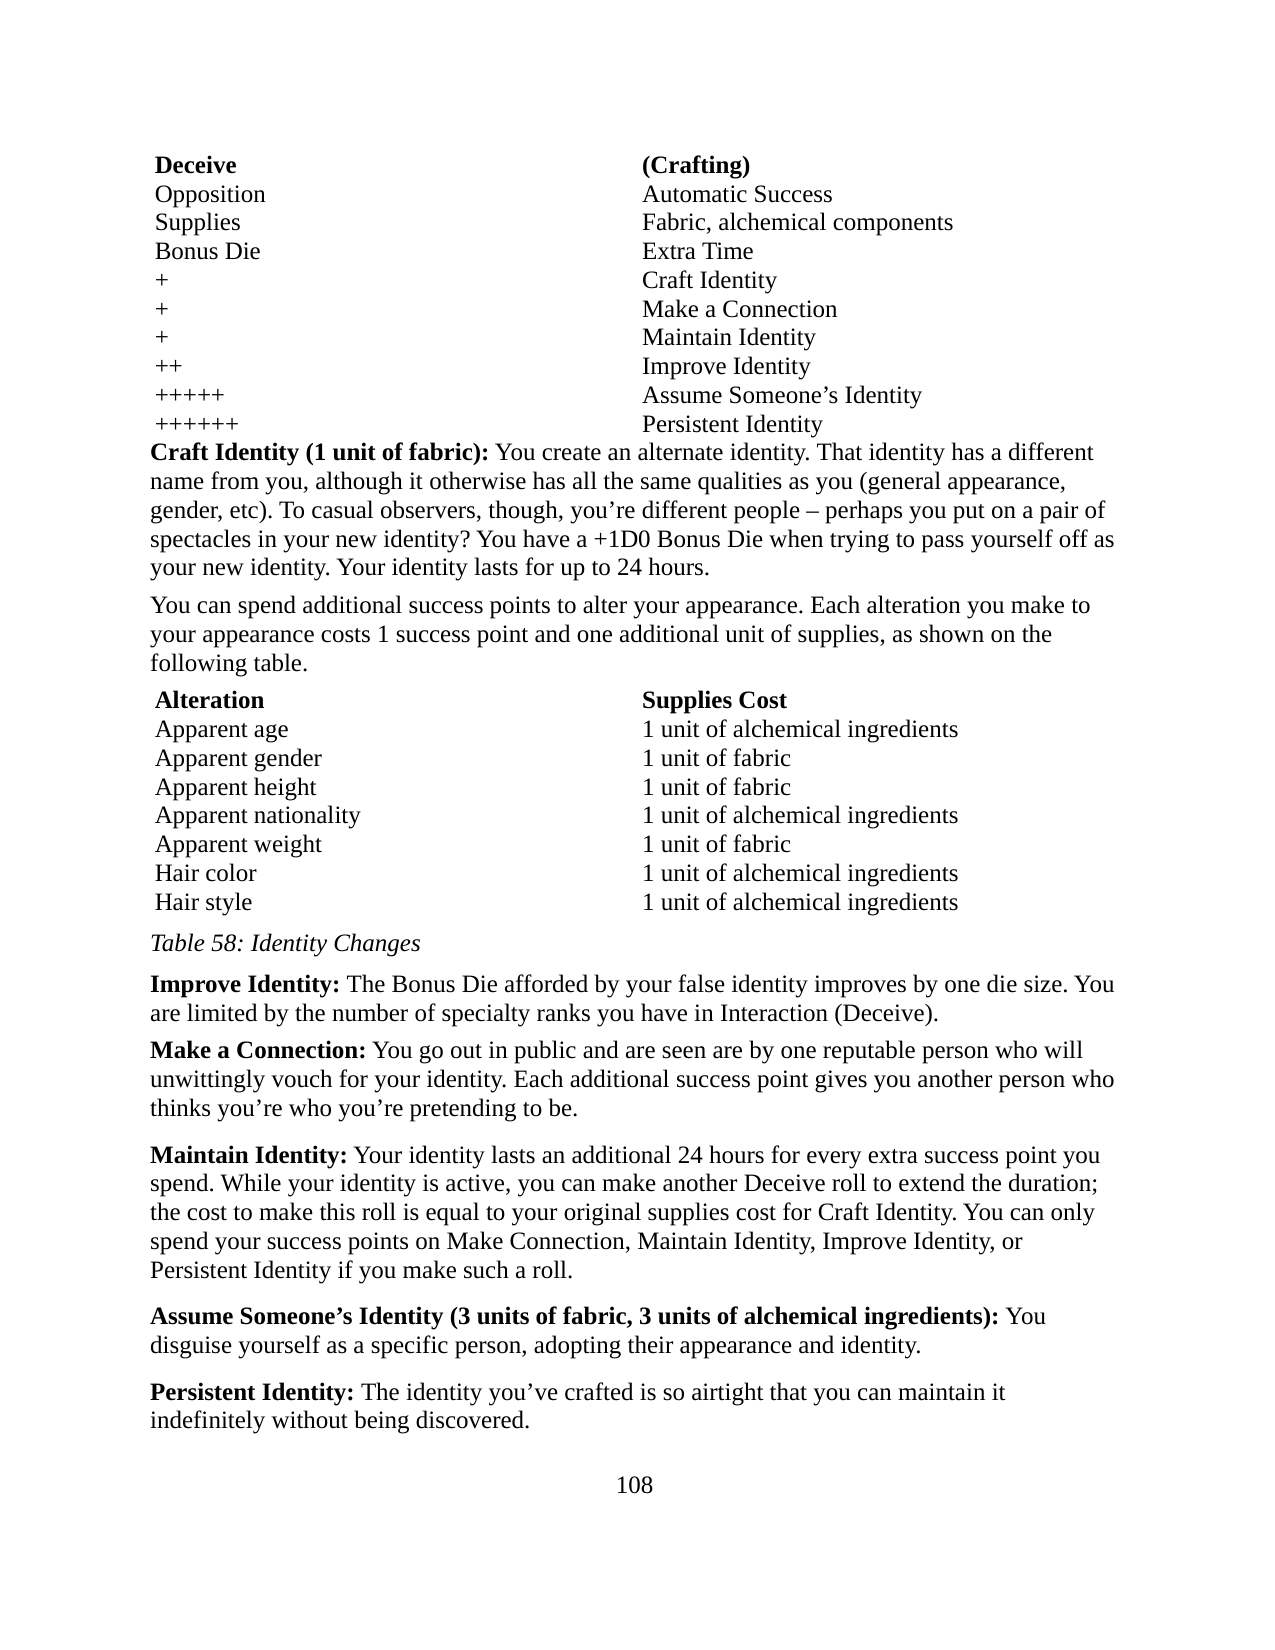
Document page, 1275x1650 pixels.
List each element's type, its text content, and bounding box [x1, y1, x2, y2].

table_cell 1 unit of alchemical ingredients [638, 887, 1125, 915]
table_header Supplies Cost [638, 685, 1125, 714]
text You can spend additional success points to alter your appearance. Each alteration you make to your appearance costs 1 success point and one additional unit of supplies, as shown on the following table. [150, 590, 1125, 676]
text Persistent Identity: The identity you’ve crafted is so airtight that you can maintain it indefinitely without being discovered. [150, 1377, 1125, 1434]
table_cell Automatic Success [638, 179, 1125, 207]
table_cell Supplies [150, 208, 637, 236]
text Maintain Identity: Your identity lasts an additional 24 hours for every extra success point you spend. While your identity is active, you can make another Deceive roll to extend the duration; the cost to make this roll is equal to your original supplies cost for Craft Identity. You can only spend your success points on Make Connection, Maintain Identity, Improve Identity, or Persistent Identity if you make such a roll. [150, 1140, 1125, 1283]
table_cell Craft Identity [638, 265, 1125, 294]
table_cell +++++ [150, 380, 637, 409]
table_cell 1 unit of fabric [638, 743, 1125, 772]
table_cell Hair color [150, 858, 637, 887]
table_cell Apparent height [150, 772, 637, 800]
text Craft Identity (1 unit of fabric): You create an alternate identity. That identity has a different name from you, although it otherwise has all the same qualities as you (general appearance, gender, etc). To casual observers, though, you’re different people – perhaps you put on a pair of spectacles in your new identity? You have a +1D0 Bonus Die when trying to pass yourself off as your new identity. Your identity lasts for up to 24 hours. [150, 437, 1125, 581]
table_cell Apparent gender [150, 743, 637, 772]
table_cell + [150, 294, 637, 322]
table_cell + [150, 265, 637, 294]
table_header Deceive [150, 150, 637, 179]
table_header (Crafting) [638, 150, 1125, 179]
table_cell 1 unit of alchemical ingredients [638, 714, 1125, 743]
table_cell Bonus Die [150, 236, 637, 265]
text Table 58: Identity Changes [150, 928, 1125, 957]
table_header Alteration [150, 685, 637, 714]
table_cell Apparent nationality [150, 800, 637, 829]
text Improve Identity: The Bonus Die afforded by your false identity improves by one die size. You are limited by the number of specialty ranks you have in Interaction (Deceive). [150, 969, 1125, 1027]
table_cell Make a Connection [638, 294, 1125, 322]
table_cell + [150, 323, 637, 351]
text Assume Someone’s Identity (3 units of fabric, 3 units of alchemical ingredients): You disguise yourself as a specific person, adopting their appearance and identity. [150, 1301, 1125, 1359]
text Make a Connection: You go out in public and are seen are by one reputable person who will unwittingly vouch for your identity. Each additional success point gives you another person who thinks you’re who you’re pretending to be. [150, 1036, 1125, 1122]
table_cell 1 unit of fabric [638, 829, 1125, 858]
table_cell Hair style [150, 887, 637, 915]
table_cell Maintain Identity [638, 323, 1125, 351]
table_cell Opposition [150, 179, 637, 207]
table_cell ++++++ [150, 409, 637, 437]
table_cell Persistent Identity [638, 409, 1125, 437]
table_cell ++ [150, 351, 637, 380]
table_cell Assume Someone’s Identity [638, 380, 1125, 409]
table_cell 1 unit of alchemical ingredients [638, 800, 1125, 829]
table_cell Apparent weight [150, 829, 637, 858]
table_cell 1 unit of alchemical ingredients [638, 858, 1125, 887]
table_cell Apparent age [150, 714, 637, 743]
table_cell Improve Identity [638, 351, 1125, 380]
table_cell Extra Time [638, 236, 1125, 265]
table_cell 1 unit of fabric [638, 772, 1125, 800]
table_cell Fabric, alchemical components [638, 208, 1125, 236]
